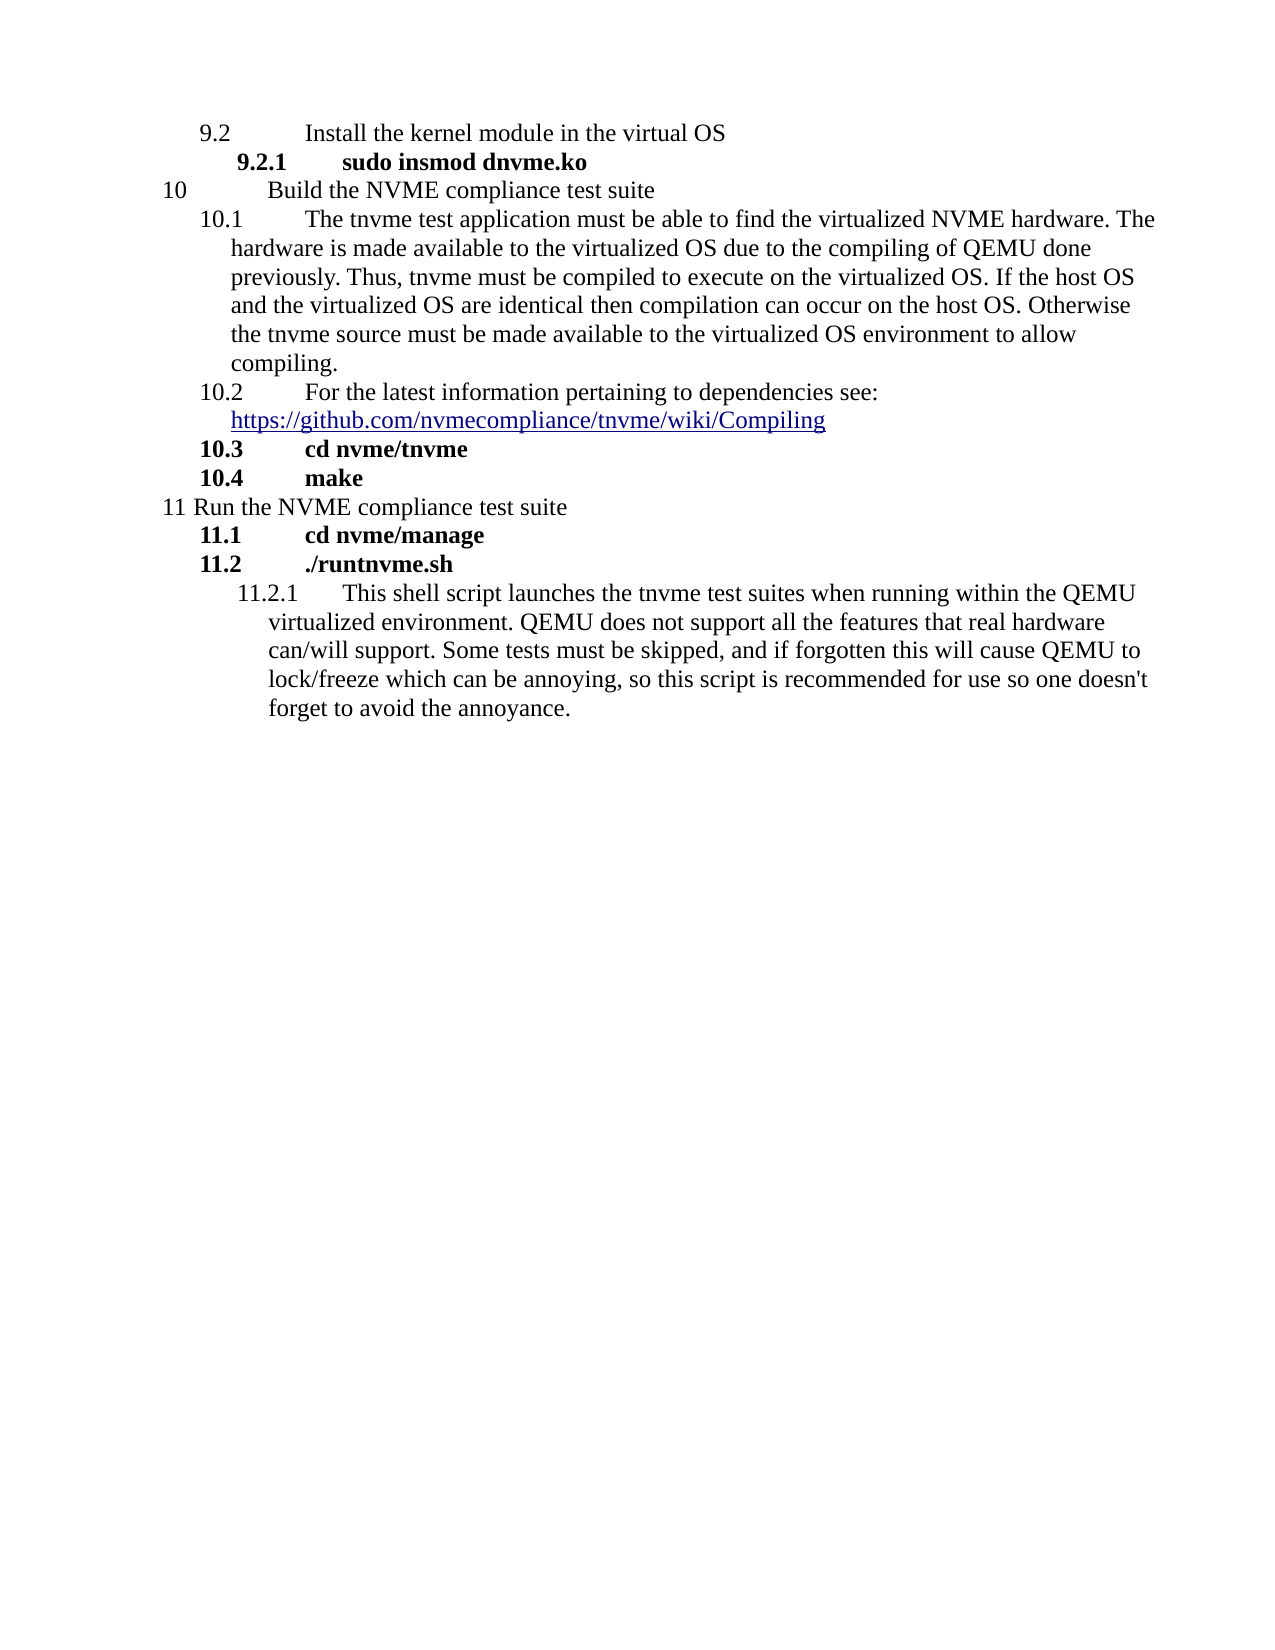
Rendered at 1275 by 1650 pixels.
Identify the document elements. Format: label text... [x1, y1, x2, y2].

list sudo insmod dnvme.ko [231, 147, 1157, 176]
list make [193, 463, 1157, 492]
list Run the NVME compliance test suite [156, 492, 1157, 521]
list cd nvme/tnvme [193, 434, 1157, 463]
list This shell script launches the tnvme test suites when running within the QEMU virtualized environment. QEMU does not support all the features that real hardware can/will support. Some tests must be skipped, and if forgotten this will cause QEMU to lock/freeze which can be annoying, so this script is recommended for use so one doesn't forget to avoid the annoyance. [231, 578, 1157, 722]
list For the latest information pertaining to dependencies see: https://github.com/nvmecompliance/tnvme/wiki/Compiling [193, 377, 1157, 434]
list Build the NVME compliance test suite [156, 176, 1157, 204]
list cd nvme/manage [193, 521, 1157, 549]
list The tnvme test application must be able to find the virtualized NVME hardware. The hardware is made available to the virtualized OS due to the compiling of QEMU done previously. Thus, tnvme must be compiled to execute on the virtualized OS. If the host OS and the virtualized OS are identical then compilation can occur on the host OS. Otherwise the tnvme source must be made available to the virtualized OS environment to allow compiling. [193, 204, 1157, 377]
list Install the kernel module in the virtual OS [193, 118, 1157, 147]
list ./runtnvme.sh [193, 549, 1157, 578]
